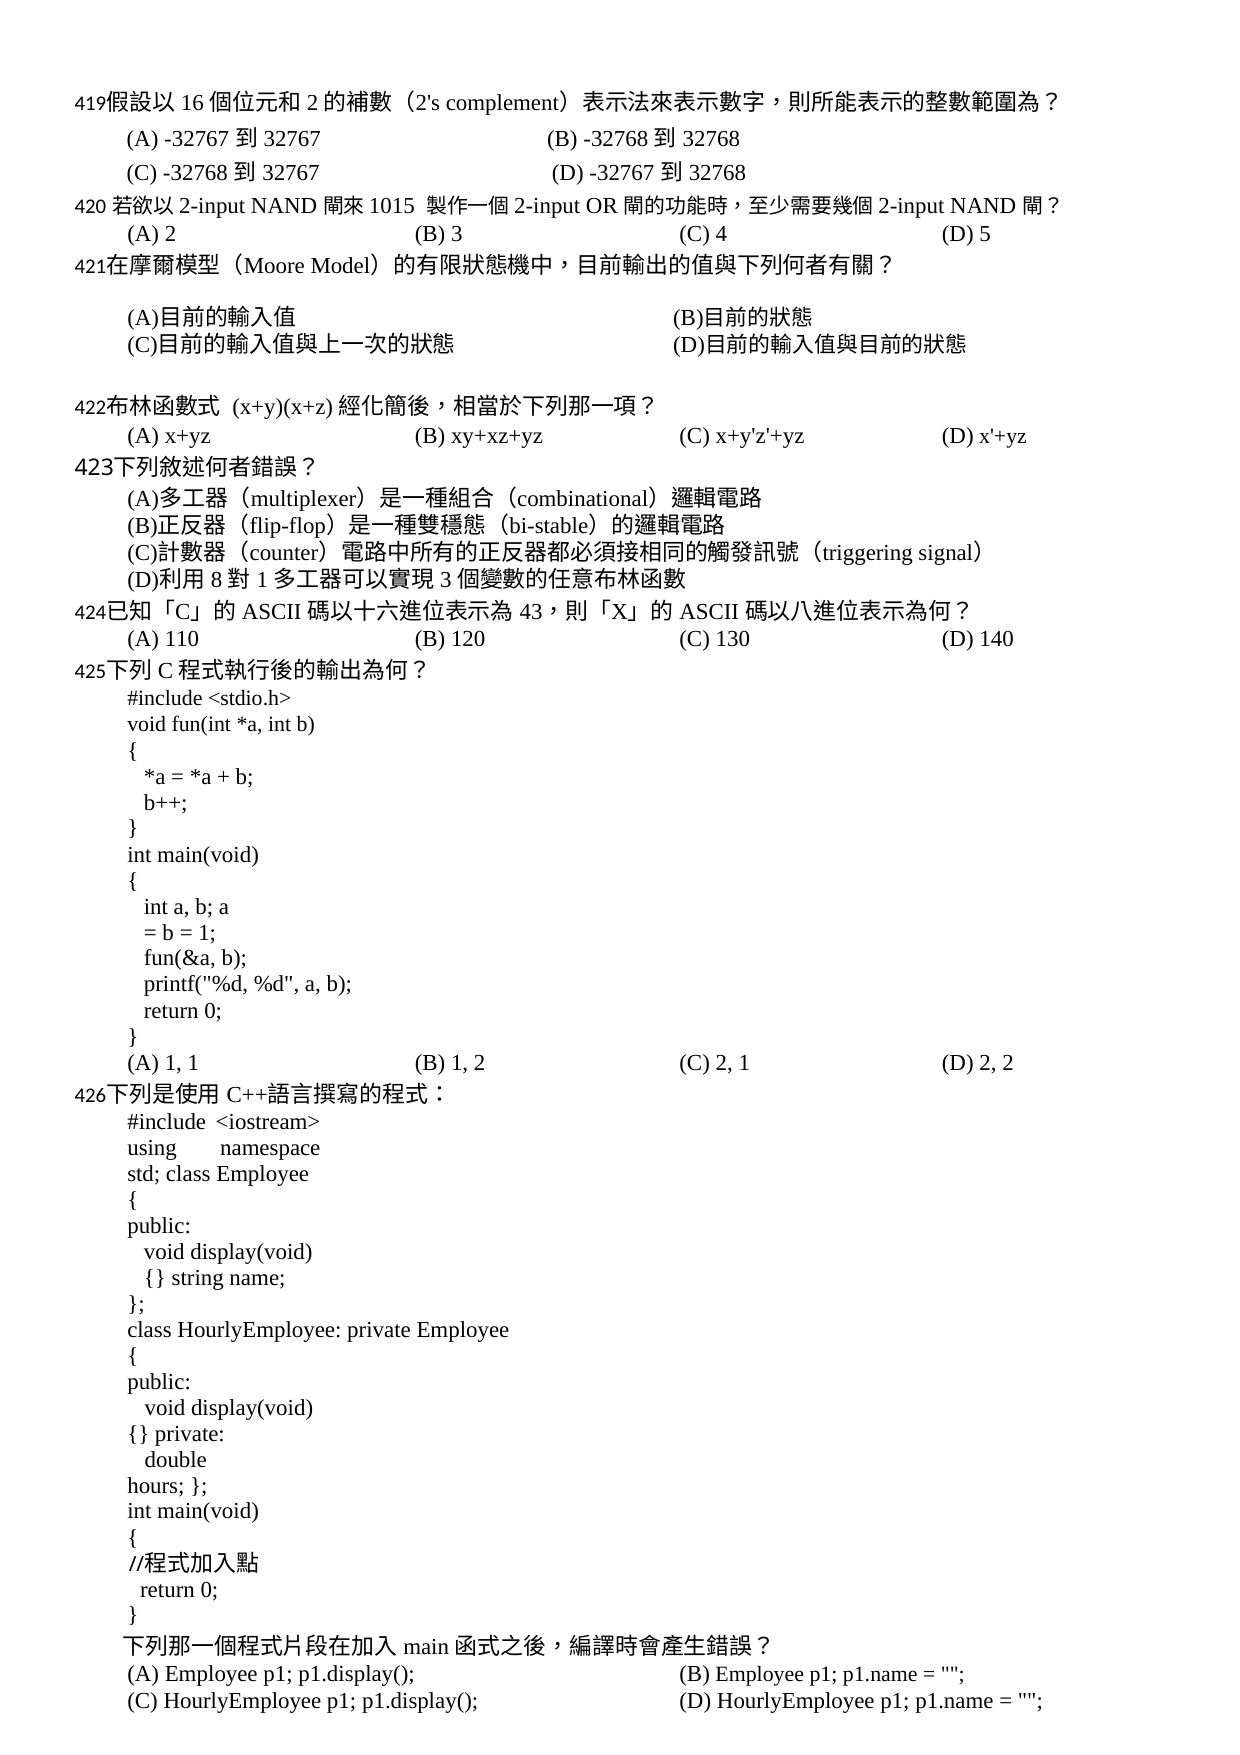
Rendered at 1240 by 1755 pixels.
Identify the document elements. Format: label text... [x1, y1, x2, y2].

text printf("%d, %d", a, b); [144, 971, 1168, 997]
text class HourlyEmployee: private Employee [127, 1317, 1168, 1342]
list 若欲以 2-input NAND 閘來1015 製作一個 2-input OR 閘的功能時，至少需要幾個 2-input NAND 閘？ [74, 187, 1189, 221]
text { [127, 1525, 1168, 1550]
list 假設以 16 個位元和 2 的補數（2's complement）表示法來表示數字，則所能表示的整數範圍為？ [74, 83, 1189, 117]
text (A)目前的輸入值 (B)目前的狀態 [127, 306, 1168, 330]
text public: [127, 1213, 1168, 1238]
text { [127, 1187, 1168, 1212]
text (A) 1, 1 (B) 1, 2 (C) 2, 1 (D) 2, 2 [127, 1050, 1168, 1075]
text (C) -32768 到 32767 (D) -32767 到 32768 [126, 153, 1189, 187]
text int main(void) [127, 1498, 1168, 1524]
list 下列 C 程式執行後的輸出為何？ [74, 652, 1189, 686]
text (A) 2 (B) 3 (C) 4 (D) 5 [127, 221, 1168, 246]
text (A)多工器（multiplexer）是一種組合（combinational）邏輯電路 [127, 484, 1168, 511]
text } [127, 1602, 1168, 1628]
text void display(void) {} string name; [144, 1239, 339, 1290]
text } [127, 815, 1168, 841]
list 下列敘述何者錯誤？ [74, 448, 1189, 482]
text return 0; [144, 998, 1168, 1023]
text public: [127, 1369, 1168, 1394]
text (A) x+yz (B) xy+xz+yz (C) x+y'z'+yz (D) x'+yz [127, 423, 1168, 448]
text (B)正反器（flip-flop）是一種雙穩態（bi-stable）的邏輯電路 [127, 511, 1168, 538]
text #include <stdio.h> void fun(int *a, int b) [127, 686, 322, 736]
text int main(void) [127, 842, 1168, 867]
text (C) HourlyEmployee p1; p1.display(); (D) HourlyEmployee p1; p1.name = ""; [127, 1688, 1168, 1713]
text }; [127, 1291, 1168, 1316]
text (A) Employee p1; p1.display(); (B) Employee p1; p1.name = ""; [127, 1661, 1168, 1687]
text { [127, 738, 1168, 763]
text int a, b; a = b = 1; fun(&a, b); [144, 894, 247, 971]
list 在摩爾模型（Moore Model）的有限狀態機中，目前輸出的值與下列何者有關？ [74, 246, 1189, 280]
list 已知「C」的 ASCII 碼以十六進位表示為 43，則「X」的 ASCII 碼以八進位表示為何？ [74, 592, 1189, 626]
text } [127, 1024, 1168, 1049]
list 下列是使用 C++語言撰寫的程式： [74, 1075, 1189, 1109]
text void display(void) {} private: [127, 1395, 339, 1446]
text { [127, 868, 1168, 893]
text double hours; }; [127, 1447, 268, 1498]
text (C)計數器（counter）電路中所有的正反器都必須接相同的觸發訊號（triggering signal） [127, 538, 1168, 565]
text (A) -32767 到 32767 (B) -32768 到 32768 [126, 119, 1189, 153]
text *a = *a + b; b++; [144, 764, 254, 815]
text //程式加入點 [74, 1550, 283, 1576]
text (A) 110 (B) 120 (C) 130 (D) 140 [127, 626, 1168, 652]
text return 0; [74, 1576, 283, 1602]
text (D)利用 8 對 1 多工器可以實現 3 個變數的任意布林函數 [127, 565, 1168, 592]
text 下列那一個程式片段在加入 main 函式之後，編譯時會產生錯誤？ [70, 1628, 1189, 1661]
list 布林函數式 (x+y)(x+z) 經化簡後，相當於下列那一項？ [74, 387, 1189, 421]
text (C)目前的輸入值與上一次的狀態 (D)目前的輸入值與目前的狀態 [127, 330, 1168, 357]
text #include <iostream> using namespace std; class Employee [127, 1109, 320, 1186]
text { [127, 1343, 1168, 1368]
